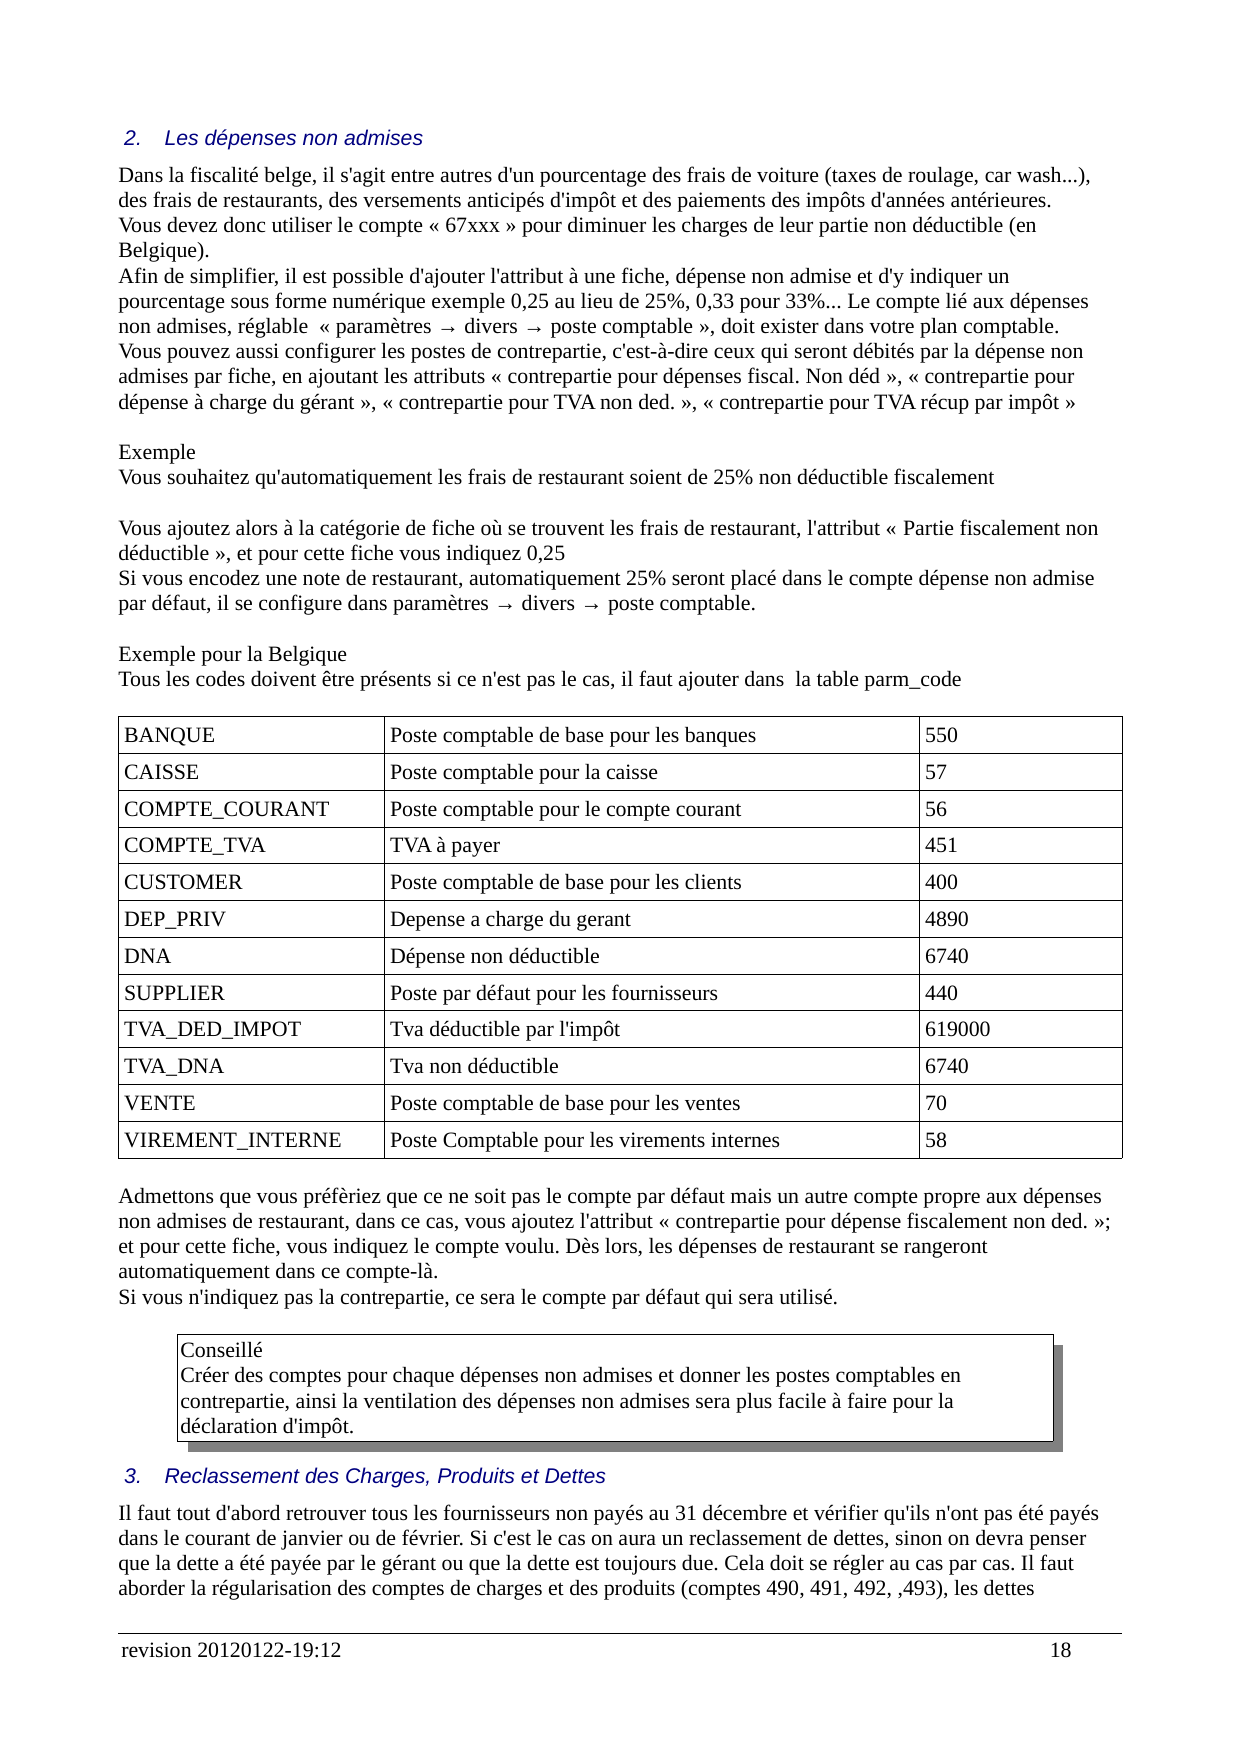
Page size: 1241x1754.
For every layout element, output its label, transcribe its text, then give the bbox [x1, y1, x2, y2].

table_cell Tva déductible par l'impôt [385, 1011, 919, 1047]
table_cell 440 [920, 975, 1122, 1010]
text Exemple [118, 439, 1122, 464]
subtitle Reclassement des Charges, Produits et Dettes [118, 1463, 1122, 1488]
table_cell Poste comptable pour le compte courant [385, 791, 919, 827]
text Si vous n'indiquez pas la contrepartie, ce sera le compte par défaut qui sera utilisé. [118, 1284, 1122, 1309]
table_header BANQUE [119, 717, 384, 753]
text Créer des comptes pour chaque dépenses non admises et donner les postes comptables en contrepartie, ainsi la ventilation des dépenses non admises sera plus facile à faire pour la déclaration d'impôt. [178, 1359, 1052, 1441]
table_cell 6740 [920, 1048, 1122, 1084]
table_cell CUSTOMER [119, 864, 384, 900]
table_cell Poste comptable de base pour les ventes [385, 1085, 919, 1121]
table_cell SUPPLIER [119, 975, 384, 1010]
text Conseillé [178, 1335, 1052, 1359]
table_cell Dépense non déductible [385, 938, 919, 974]
text Exemple pour la Belgique [118, 641, 1122, 666]
table_cell 451 [920, 828, 1122, 863]
table_cell COMPTE_COURANT [119, 791, 384, 827]
subtitle Les dépenses non admises [118, 126, 1122, 150]
table_cell DNA [119, 938, 384, 974]
text Admettons que vous préfèriez que ce ne soit pas le compte par défaut mais un autre compte propre aux dépenses non admises de restaurant, dans ce cas, vous ajoutez l'attribut « contrepartie pour dépense fiscalement non ded. »; et pour cette fiche, vous indiquez le compte voulu. Dès lors, les dépenses de restaurant se rangeront automatiquement dans ce compte-là. [118, 1183, 1122, 1284]
table_cell 4890 [920, 901, 1122, 937]
table_cell VIREMENT_INTERNE [119, 1122, 384, 1158]
table_cell VENTE [119, 1085, 384, 1121]
table_cell TVA_DNA [119, 1048, 384, 1084]
table_cell 58 [920, 1122, 1122, 1158]
table_cell DEP_PRIV [119, 901, 384, 937]
text Dans la fiscalité belge, il s'agit entre autres d'un pourcentage des frais de voiture (taxes de roulage, car wash...), des frais de restaurants, des versements anticipés d'impôt et des paiements des impôts d'années antérieures. [118, 162, 1122, 212]
table_cell Tva non déductible [385, 1048, 919, 1084]
text Vous souhaitez qu'automatiquement les frais de restaurant soient de 25% non déductible fiscalement [118, 464, 1122, 489]
table_cell 6740 [920, 938, 1122, 974]
text Vous devez donc utiliser le compte « 67xxx » pour diminuer les charges de leur partie non déductible (en Belgique). [118, 212, 1122, 263]
table_cell 57 [920, 754, 1122, 790]
table_cell TVA_DED_IMPOT [119, 1011, 384, 1047]
text Vous pouvez aussi configurer les postes de contrepartie, c'est-à-dire ceux qui seront débités par la dépense non admises par fiche, en ajoutant les attributs « contrepartie pour dépenses fiscal. Non déd », « contrepartie pour dépense à charge du gérant », « contrepartie pour TVA non ded. », « contrepartie pour TVA récup par impôt » [118, 338, 1122, 414]
table_cell Poste comptable de base pour les clients [385, 864, 919, 900]
text Afin de simplifier, il est possible d'ajouter l'attribut à une fiche, dépense non admise et d'y indiquer un pourcentage sous forme numérique exemple 0,25 au lieu de 25%, 0,33 pour 33%... Le compte lié aux dépenses non admises, réglable « paramètres → divers → poste comptable », doit exister dans votre plan comptable. [118, 263, 1122, 338]
table_cell Poste comptable pour la caisse [385, 754, 919, 790]
table_cell Poste par défaut pour les fournisseurs [385, 975, 919, 1010]
table_cell Depense a charge du gerant [385, 901, 919, 937]
text Si vous encodez une note de restaurant, automatiquement 25% seront placé dans le compte dépense non admise par défaut, il se configure dans paramètres → divers → poste comptable. [118, 565, 1122, 616]
table_cell 619000 [920, 1011, 1122, 1047]
table_cell COMPTE_TVA [119, 828, 384, 863]
table_cell Poste Comptable pour les virements internes [385, 1122, 919, 1158]
table_cell 400 [920, 864, 1122, 900]
table_header Poste comptable de base pour les banques [385, 717, 919, 753]
table_cell TVA à payer [385, 828, 919, 863]
table_cell 56 [920, 791, 1122, 827]
table_header 550 [920, 717, 1122, 753]
table_cell 70 [920, 1085, 1122, 1121]
text Il faut tout d'abord retrouver tous les fournisseurs non payés au 31 décembre et vérifier qu'ils n'ont pas été payés dans le courant de janvier ou de février. Si c'est le cas on aura un reclassement de dettes, sinon on devra penser que la dette a été payée par le gérant ou que la dette est toujours due. Cela doit se régler au cas par cas. Il faut aborder la régularisation des comptes de charges et des produits (comptes 490, 491, 492, ,493), les dettes [118, 1500, 1122, 1601]
text Tous les codes doivent être présents si ce n'est pas le cas, il faut ajouter dans la table parm_code [118, 666, 1122, 691]
text Vous ajoutez alors à la catégorie de fiche où se trouvent les frais de restaurant, l'attribut « Partie fiscalement non déductible », et pour cette fiche vous indiquez 0,25 [118, 515, 1122, 565]
table_cell CAISSE [119, 754, 384, 790]
